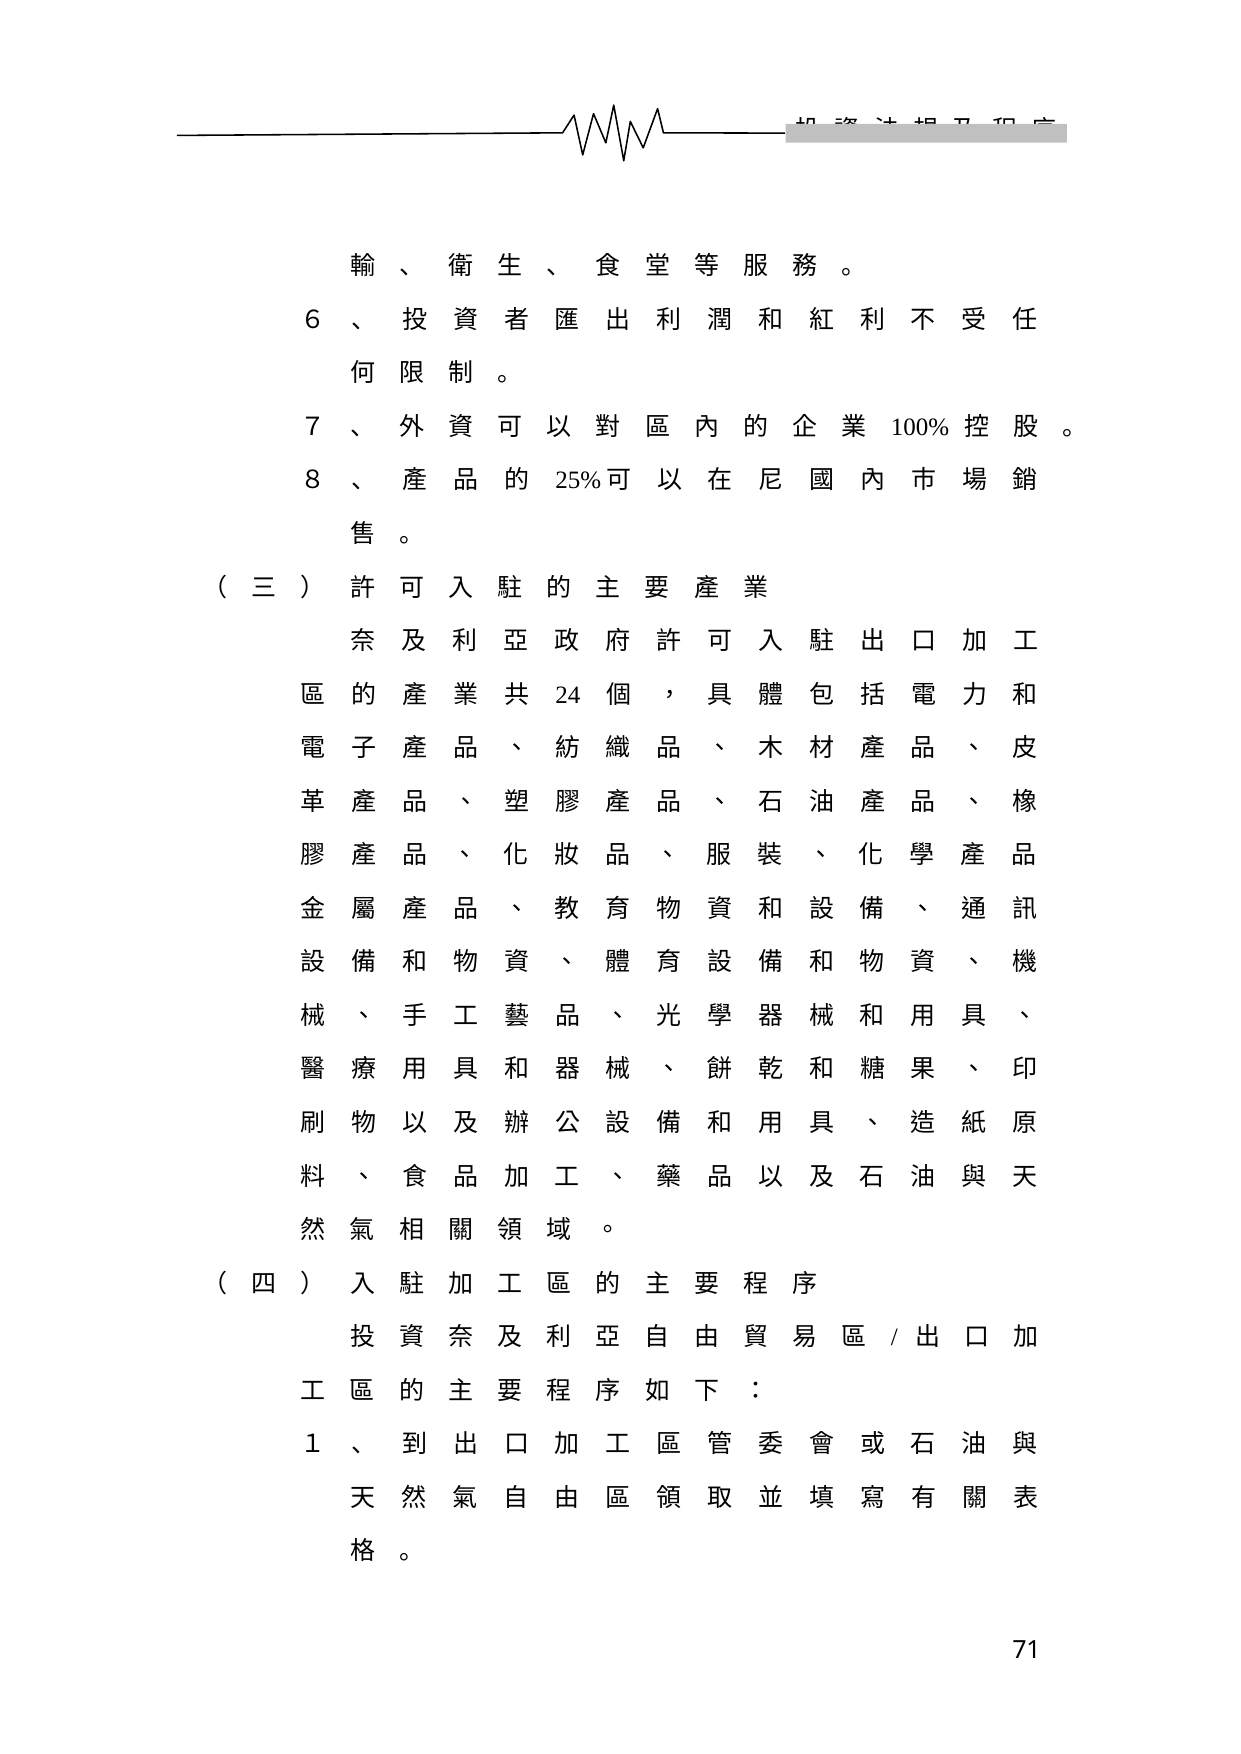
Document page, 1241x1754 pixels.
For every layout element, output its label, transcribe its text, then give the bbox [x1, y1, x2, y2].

text （四）入駐加工區的主要程序 [202, 1254, 1063, 1308]
text 投資奈及利亞自由貿易區/出口加工區的主要程序如下： [276, 1308, 1063, 1415]
text ８、產品的25%可以在尼國內市場銷售。 [276, 451, 1063, 558]
text １、到出口加工區管委會或石油與天然氣自由區領取並填寫有關表格。 [276, 1415, 1063, 1576]
text （三）許可入駐的主要產業 [202, 558, 1063, 612]
text 輸、衛生、食堂等服務。 [276, 237, 1063, 291]
text ７、外資可以對區內的企業100%控股。 [276, 398, 1063, 451]
text ６、投資者匯出利潤和紅利不受任何限制。 [276, 291, 1063, 398]
text 奈及利亞政府許可入駐出口加工區的產業共24個，具體包括電力和電子產品、紡織品、木材產品、皮革產品、塑膠產品、石油產品、橡膠產品、化妝品、服裝、化學產品、金屬產品、教育物資和設備、通訊設備和物資、體育設備和物資、機械、手工藝品、光學器械和用具、醫療用具和器械、餅乾和糖果、印刷物以及辦公設備和用具、造紙原料、食品加工、藥品以及石油與天然氣相關領域。 [276, 612, 1063, 1254]
